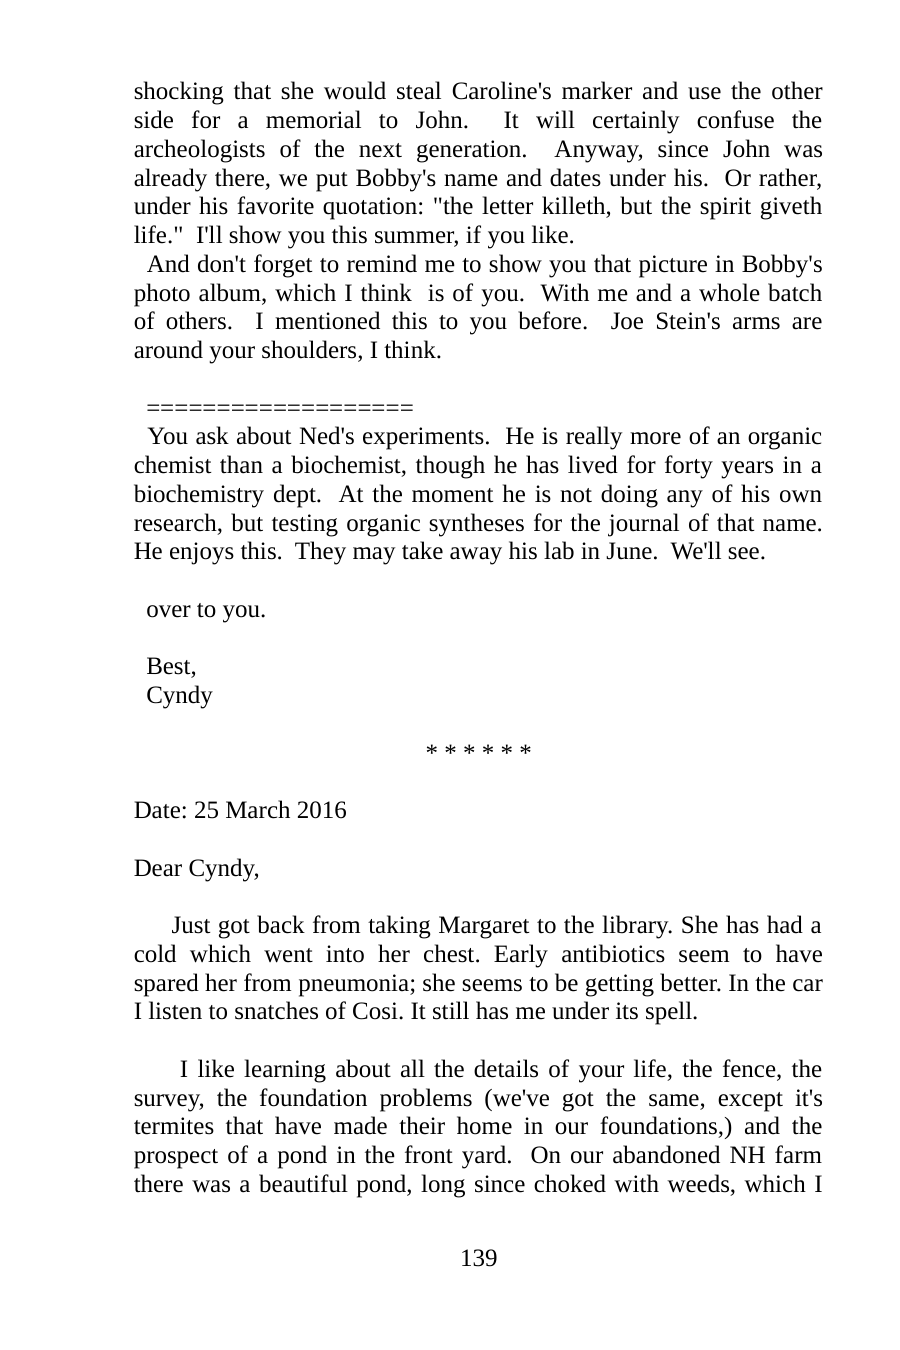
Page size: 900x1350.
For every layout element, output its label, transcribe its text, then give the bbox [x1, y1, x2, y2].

text shocking that she would steal Caroline's marker and use the other side for a memorial to John. It will certainly confuse the archeologists of the next generation. Anyway, since John was already there, we put Bobby's name and dates under his. Or rather, under his favorite quotation: "the letter killeth, but the spirit giveth life." I'll show you this summer, if you like. [133, 76, 823, 249]
text And don't forget to remind me to show you that picture in Bobby's photo album, which I think is of you. With me and a whole batch of others. I mentioned this to you before. Joe Stein's arms are around your shoulders, I think. [133, 249, 823, 364]
text I like learning about all the details of your life, the fence, the survey, the foundation problems (we've got the same, except it's termites that have made their home in our foundations,) and the prospect of a pond in the front yard. On our abandoned NH farm there was a beautiful pond, long since choked with weeds, which I [133, 1054, 823, 1198]
text Best, [133, 651, 823, 680]
text Dear Cyndy, [133, 853, 823, 881]
text over to you. [133, 594, 823, 623]
text * * * * * * [133, 738, 823, 766]
text =================== [133, 393, 823, 421]
text You ask about Ned's experiments. He is really more of an organic chemist than a biochemist, though he has lived for forty years in a biochemistry dept. At the moment he is not doing any of his own research, but testing organic syntheses for the journal of that name. He enjoys this. They may take away his lab in June. We'll see. [133, 421, 823, 565]
text Just got back from taking Margaret to the library. She has had a cold which went into her chest. Early antibiotics seem to have spared her from pneumonia; she seems to be getting better. In the car I listen to snatches of Cosi. It still has me under its spell. [133, 910, 823, 1025]
text Date: 25 March 2016 [133, 795, 823, 824]
text Cyndy [133, 680, 823, 709]
